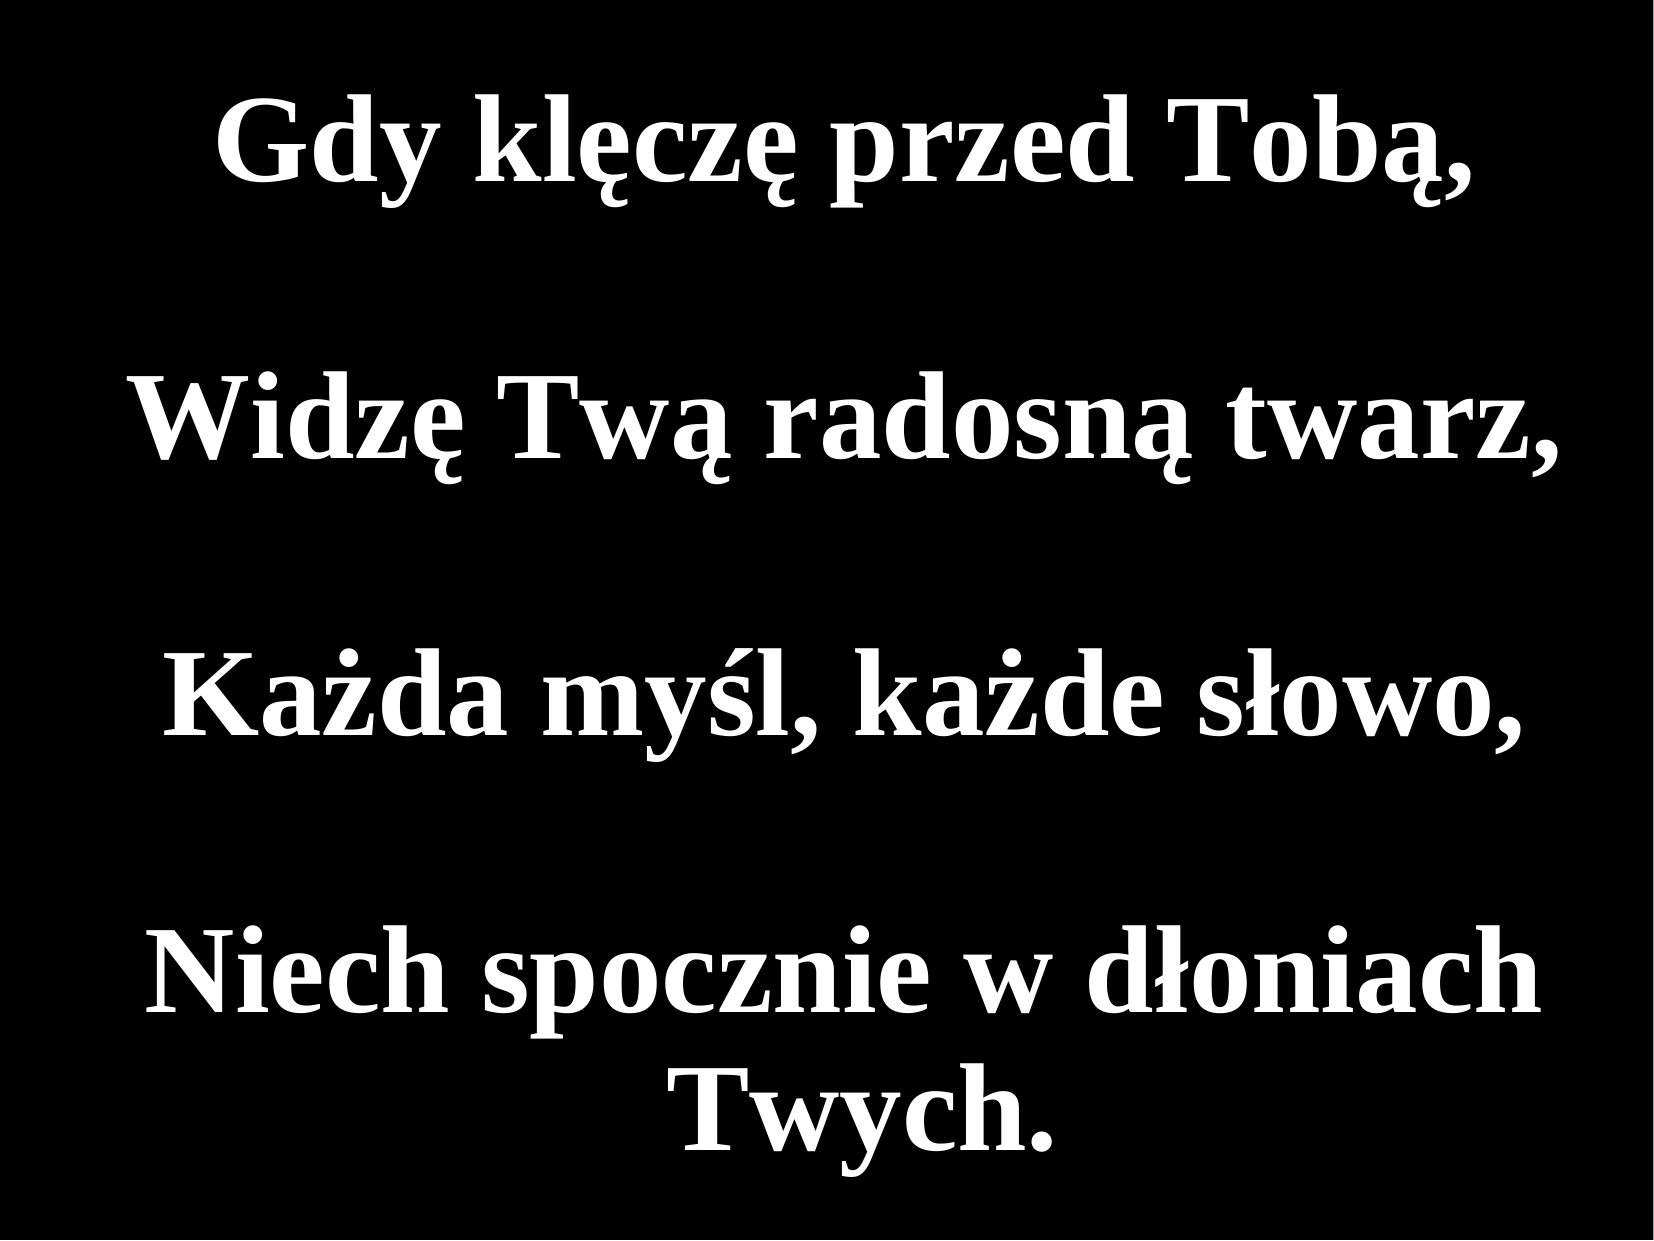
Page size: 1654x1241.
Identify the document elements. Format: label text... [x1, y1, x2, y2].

subtitle Gdy klęczę przed Tobą, Widzę Twą radosną twarz, Każda myśl, każde słowo, Niech spocznie w dłoniach Twych. [0, 0, 1654, 1241]
